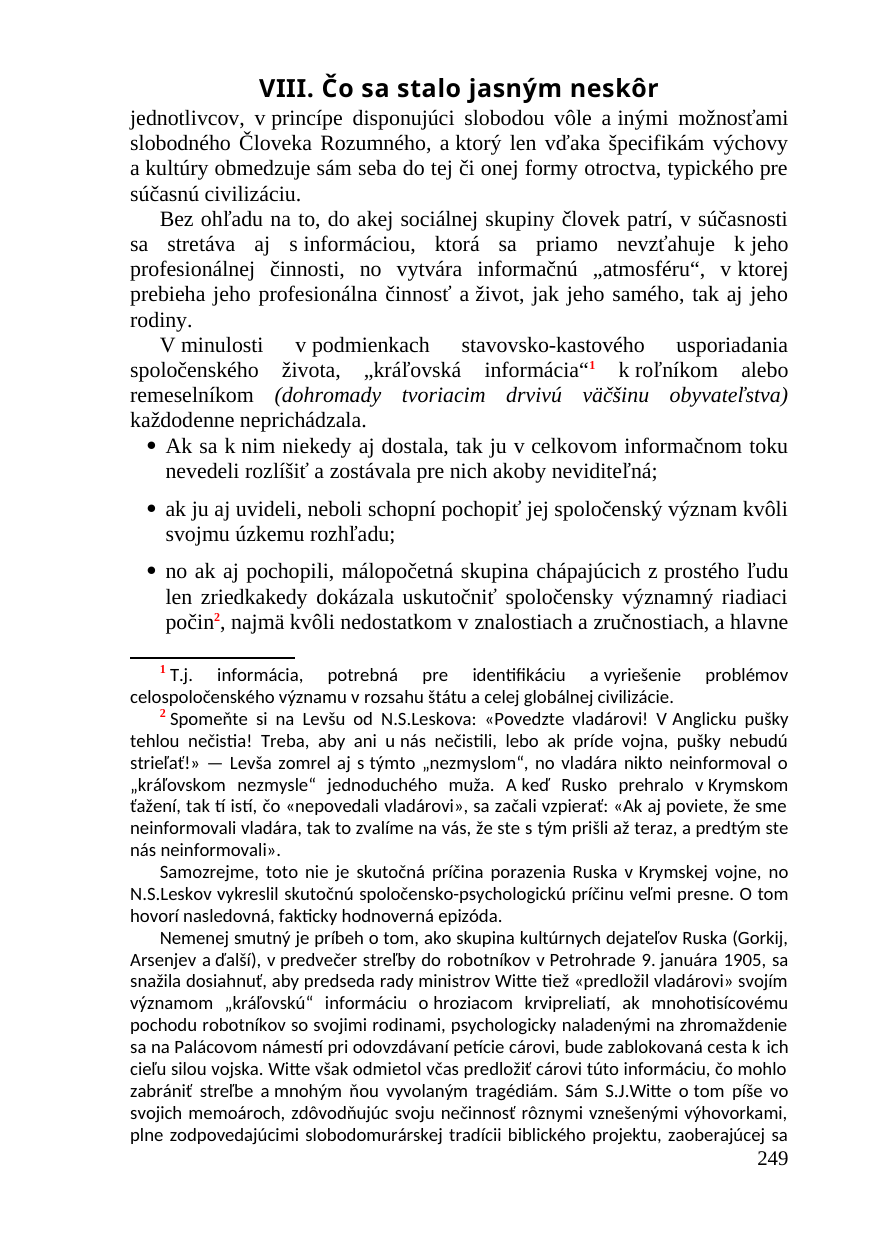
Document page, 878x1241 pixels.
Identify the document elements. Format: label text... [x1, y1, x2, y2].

list Ak sa k nim niekedy aj dostala, tak ju v celkovom informačnom toku nevedeli rozlíšiť a zostávala pre nich akoby neviditeľná; [148, 433, 788, 483]
text V minulosti v podmienkach stavovsko-kastového usporiadania spoločenského života, „kráľovská informácia“ k roľníkom alebo remeselníkom (dohromady tvoriacim drvivú väčšinu obyvateľstva) každodenne neprichádzala. [130, 332, 788, 433]
list Nemenej smutný je príbeh o tom, ako skupina kultúrnych dejateľov Ruska (Gorkij, Arsenjev a ďalší), v predvečer streľby do robotníkov v Petrohrade 9. januára 1905, sa snažila dosiahnuť, aby predseda rady ministrov Witte tiež «predložil vladárovi» svojím významom „kráľovskú“ informáciu o hroziacom krvipreliatí, ak mnohotisícovému pochodu robotníkov so svojimi rodinami, psychologicky naladenými na zhromaždenie sa na Palácovom námestí pri odovzdávaní petície cárovi, bude zablokovaná cesta k ich cieľu silou vojska. Witte však odmietol včas predložiť cárovi túto informáciu, čo mohlo zabrániť streľbe a mnohým ňou vyvolaným tragédiám. Sám S.J.Witte o tom píše vo svojich memoároch, zdôvodňujúc svoju nečinnosť rôznymi vznešenými výhovorkami, plne zodpovedajúcimi slobodomurárskej tradícii biblického projektu, zaoberajúcej sa [130, 927, 788, 1145]
text jednotlivcov, v princípe disponujúci slobodou vôle a inými možnosťami slobodného Človeka Rozumného, a ktorý len vďaka špecifikám výchovy a kultúry obmedzuje sám seba do tej či onej formy otroctva, typického pre súčasnú civilizáciu. [130, 105, 788, 206]
text Bez ohľadu na to, do akej sociálnej skupiny človek patrí, v súčasnosti sa stretáva aj s informáciou, ktorá sa priamo nevzťahuje k jeho profesionálnej činnosti, no vytvára informačnú „atmosféru“, v ktorej prebieha jeho profesionálna činnosť a život, jak jeho samého, tak aj jeho rodiny. [130, 206, 788, 332]
list no ak aj pochopili, málopočetná skupina chápajúcich z prostého ľudu len zriedkakedy dokázala uskutočniť spoločensky významný riadiaci počin, najmä kvôli nedostatkom v znalostiach a zručnostiach, a hlavne [148, 558, 788, 634]
text T.j. informácia, potrebná pre identifikáciu a vyriešenie problémov celospoločenského významu v rozsahu štátu a celej globálnej civilizácie. [130, 664, 788, 708]
list Samozrejme, toto nie je skutočná príčina porazenia Ruska v Krymskej vojne, no N.S.Leskov vykreslil skutočnú spoločensko-psychologickú príčinu veľmi presne. O tom hovorí nasledovná, fakticky hodnoverná epizóda. [130, 861, 788, 927]
list ak ju aj uvideli, neboli schopní pochopiť jej spoločenský význam kvôli svojmu úzkemu rozhľadu; [148, 496, 788, 546]
list Spomeňte si na Levšu od N.S.Leskova: «Povedzte vladárovi! V Anglicku pušky tehlou nečistia! Treba, aby ani u nás nečistili, lebo ak príde vojna, pušky nebudú strieľať!» — Levša zomrel aj s týmto „nezmyslom“, no vladára nikto neinformoval o „kráľovskom nezmysle“ jednoduchého muža. A keď Rusko prehralo v Krymskom ťažení, tak tí istí, čo «nepovedali vladárovi», sa začali vzpierať: «Ak aj poviete, že sme neinformovali vladára, tak to zvalíme na vás, že ste s tým prišli až teraz, a predtým ste nás neinformovali». [130, 708, 788, 861]
